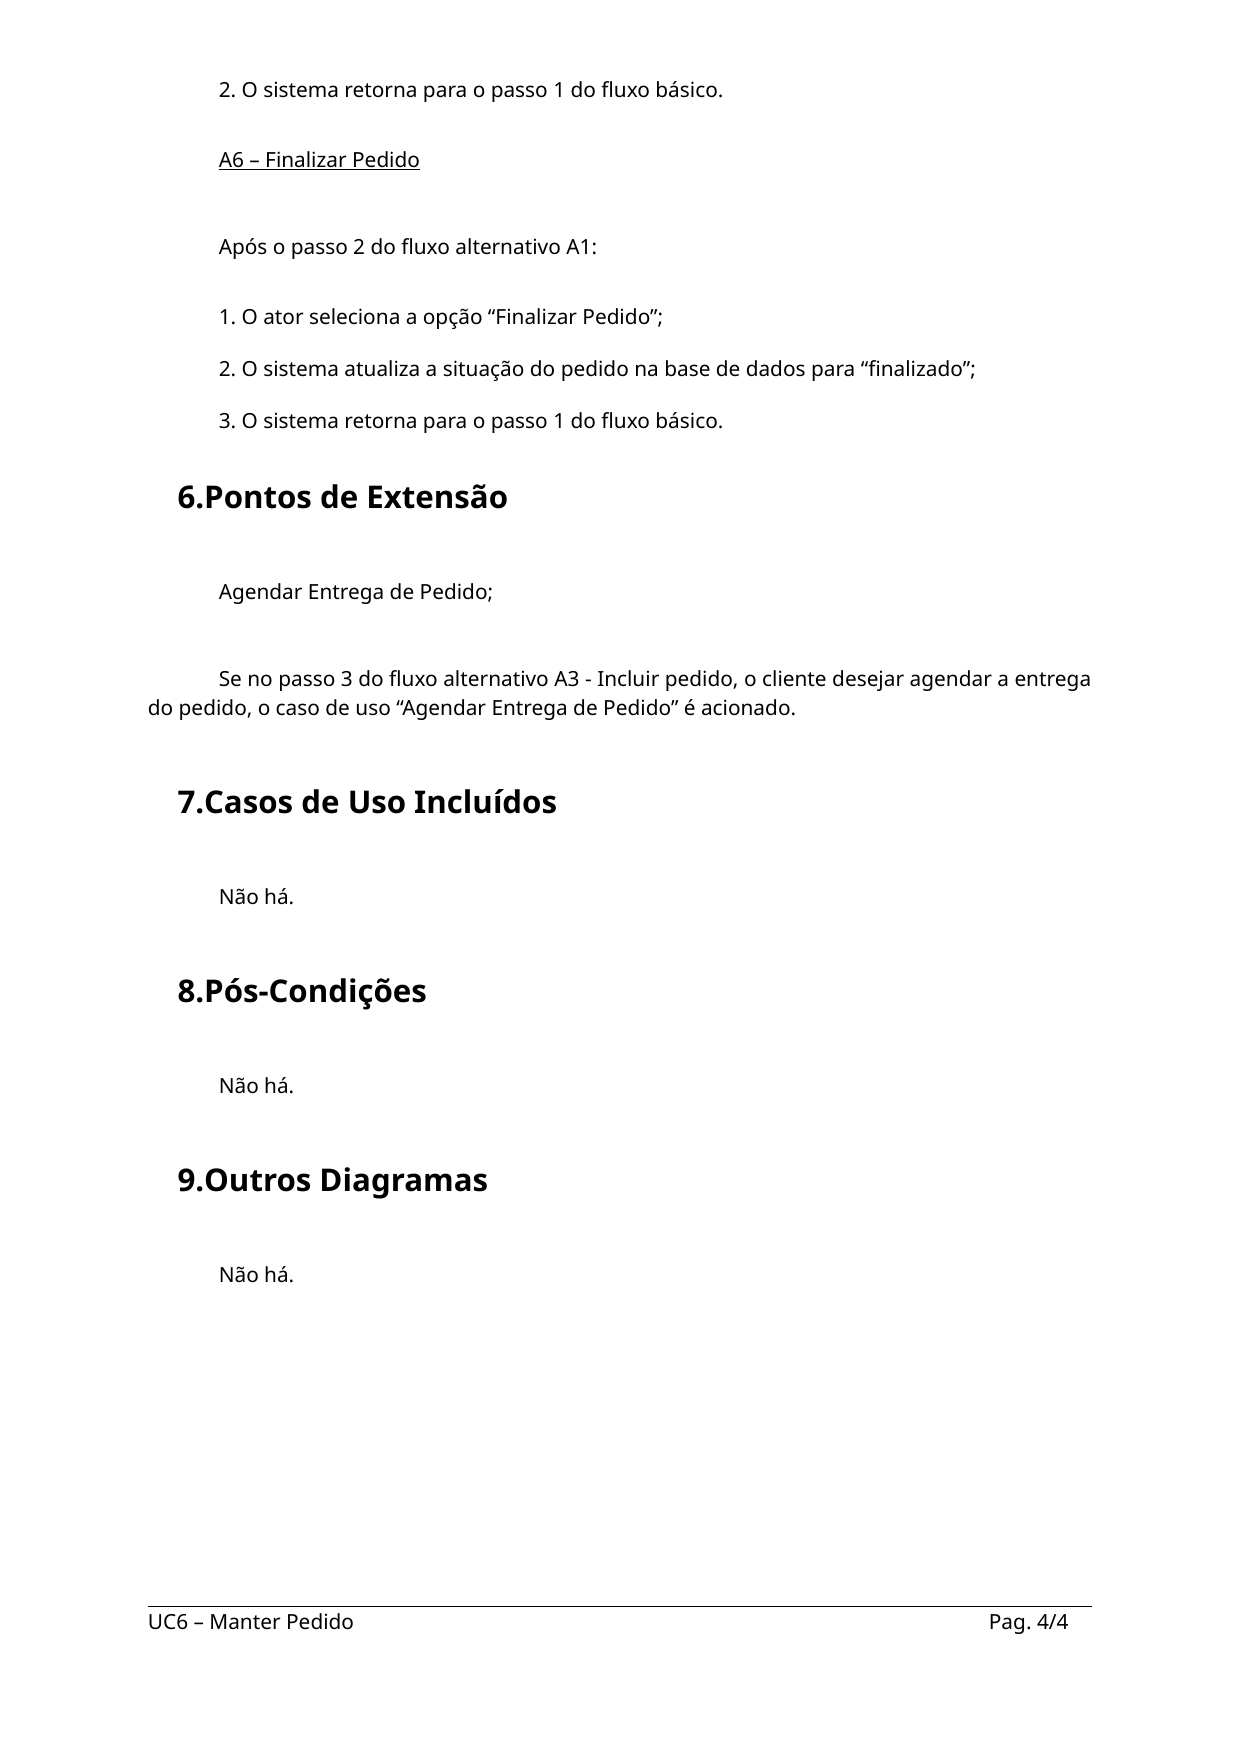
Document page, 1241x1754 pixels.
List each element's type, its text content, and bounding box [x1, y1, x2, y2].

text 1. O ator seleciona a opção “Finalizar Pedido”; [148, 302, 1092, 330]
subtitle Casos de Uso Incluídos [148, 780, 1092, 823]
subtitle Pontos de Extensão [148, 475, 1092, 518]
text Após o passo 2 do fluxo alternativo A1: [148, 232, 1092, 261]
subtitle Pós-Condições [148, 969, 1092, 1012]
text Não há. [148, 1071, 1092, 1099]
text Não há. [148, 882, 1092, 910]
text A6 – Finalizar Pedido [148, 145, 1092, 173]
text 2. O sistema atualiza a situação do pedido na base de dados para “finalizado”; [148, 354, 1092, 382]
subtitle Outros Diagramas [148, 1158, 1092, 1201]
text Se no passo 3 do fluxo alternativo A3 - Incluir pedido, o cliente desejar agendar a entrega do pedido, o caso de uso “Agendar Entrega de Pedido” é acionado. [148, 664, 1092, 721]
text Não há. [148, 1260, 1092, 1288]
text 2. O sistema retorna para o passo 1 do fluxo básico. [148, 75, 1092, 103]
text 3. O sistema retorna para o passo 1 do fluxo básico. [148, 406, 1092, 434]
text Agendar Entrega de Pedido; [148, 577, 1092, 605]
